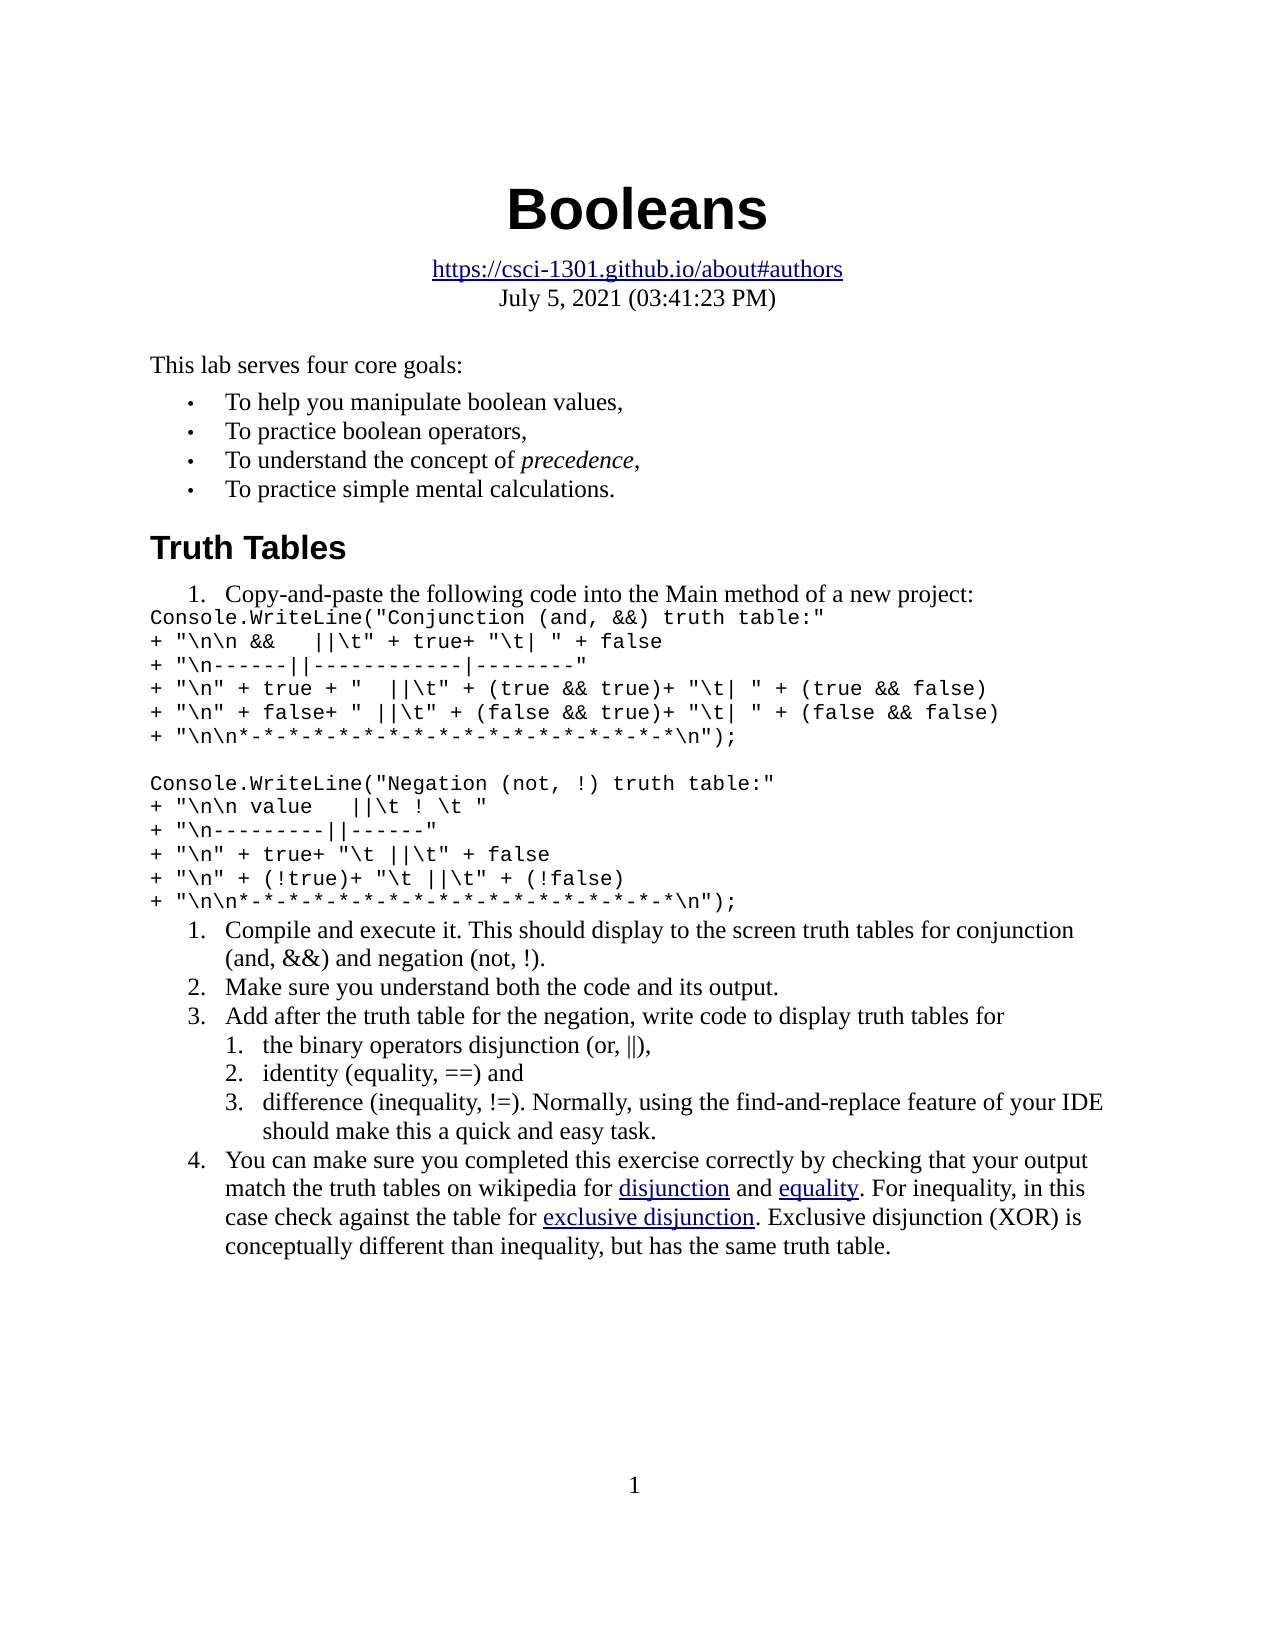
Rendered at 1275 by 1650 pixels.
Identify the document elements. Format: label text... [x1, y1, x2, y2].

title Booleans [150, 175, 1125, 242]
text + "\n" + true + " ||\t" + (true && true)+ "\t| " + (true && false) [150, 678, 1125, 702]
list the binary operators disjunction (or, ||), [225, 1030, 1125, 1058]
text https://csci-1301.github.io/about#authors [150, 254, 1125, 283]
list Compile and execute it. This should display to the screen truth tables for conjunction (and, &&) and negation (not, !). [187, 915, 1125, 972]
list You can make sure you completed this exercise correctly by checking that your output match the truth tables on wikipedia for disjunction and equality. For inequality, in this case check against the table for exclusive disjunction. Exclusive disjunction (XOR) is conceptually different than inequality, but has the same truth table. [187, 1145, 1125, 1260]
list Add after the truth table for the negation, write code to display truth tables for [187, 1001, 1125, 1030]
list To practice simple mental calculations. [187, 474, 1125, 502]
text + "\n" + false+ " ||\t" + (false && true)+ "\t| " + (false && false) [150, 702, 1125, 726]
text + "\n" + (!true)+ "\t ||\t" + (!false) [150, 867, 1125, 891]
list To understand the concept of precedence, [187, 445, 1125, 474]
list To practice boolean operators, [187, 416, 1125, 445]
text This lab serves four core goals: [150, 350, 1125, 378]
text + "\n\n*-*-*-*-*-*-*-*-*-*-*-*-*-*-*-*-*-*\n"); [150, 891, 1125, 915]
text + "\n------||------------|--------" [150, 655, 1125, 678]
text + "\n---------||------" [150, 820, 1125, 844]
text Console.WriteLine("Negation (not, !) truth table:" [150, 773, 1125, 797]
subtitle Truth Tables [150, 527, 1125, 566]
list identity (equality, ==) and [225, 1058, 1125, 1087]
list difference (inequality, !=). Normally, using the find-and-replace feature of your IDE should make this a quick and easy task. [225, 1087, 1125, 1145]
text + "\n" + true+ "\t ||\t" + false [150, 844, 1125, 867]
text July 5, 2021 (03:41:23 PM) [150, 283, 1125, 312]
list To help you manipulate boolean values, [187, 387, 1125, 416]
text + "\n\n value ||\t ! \t " [150, 797, 1125, 820]
text Console.WriteLine("Conjunction (and, &&) truth table:" [150, 607, 1125, 631]
text + "\n\n && ||\t" + true+ "\t| " + false [150, 631, 1125, 655]
list Copy-and-paste the following code into the Main method of a new project: [187, 579, 1125, 607]
list Make sure you understand both the code and its output. [187, 972, 1125, 1001]
text + "\n\n*-*-*-*-*-*-*-*-*-*-*-*-*-*-*-*-*-*\n"); [150, 726, 1125, 749]
